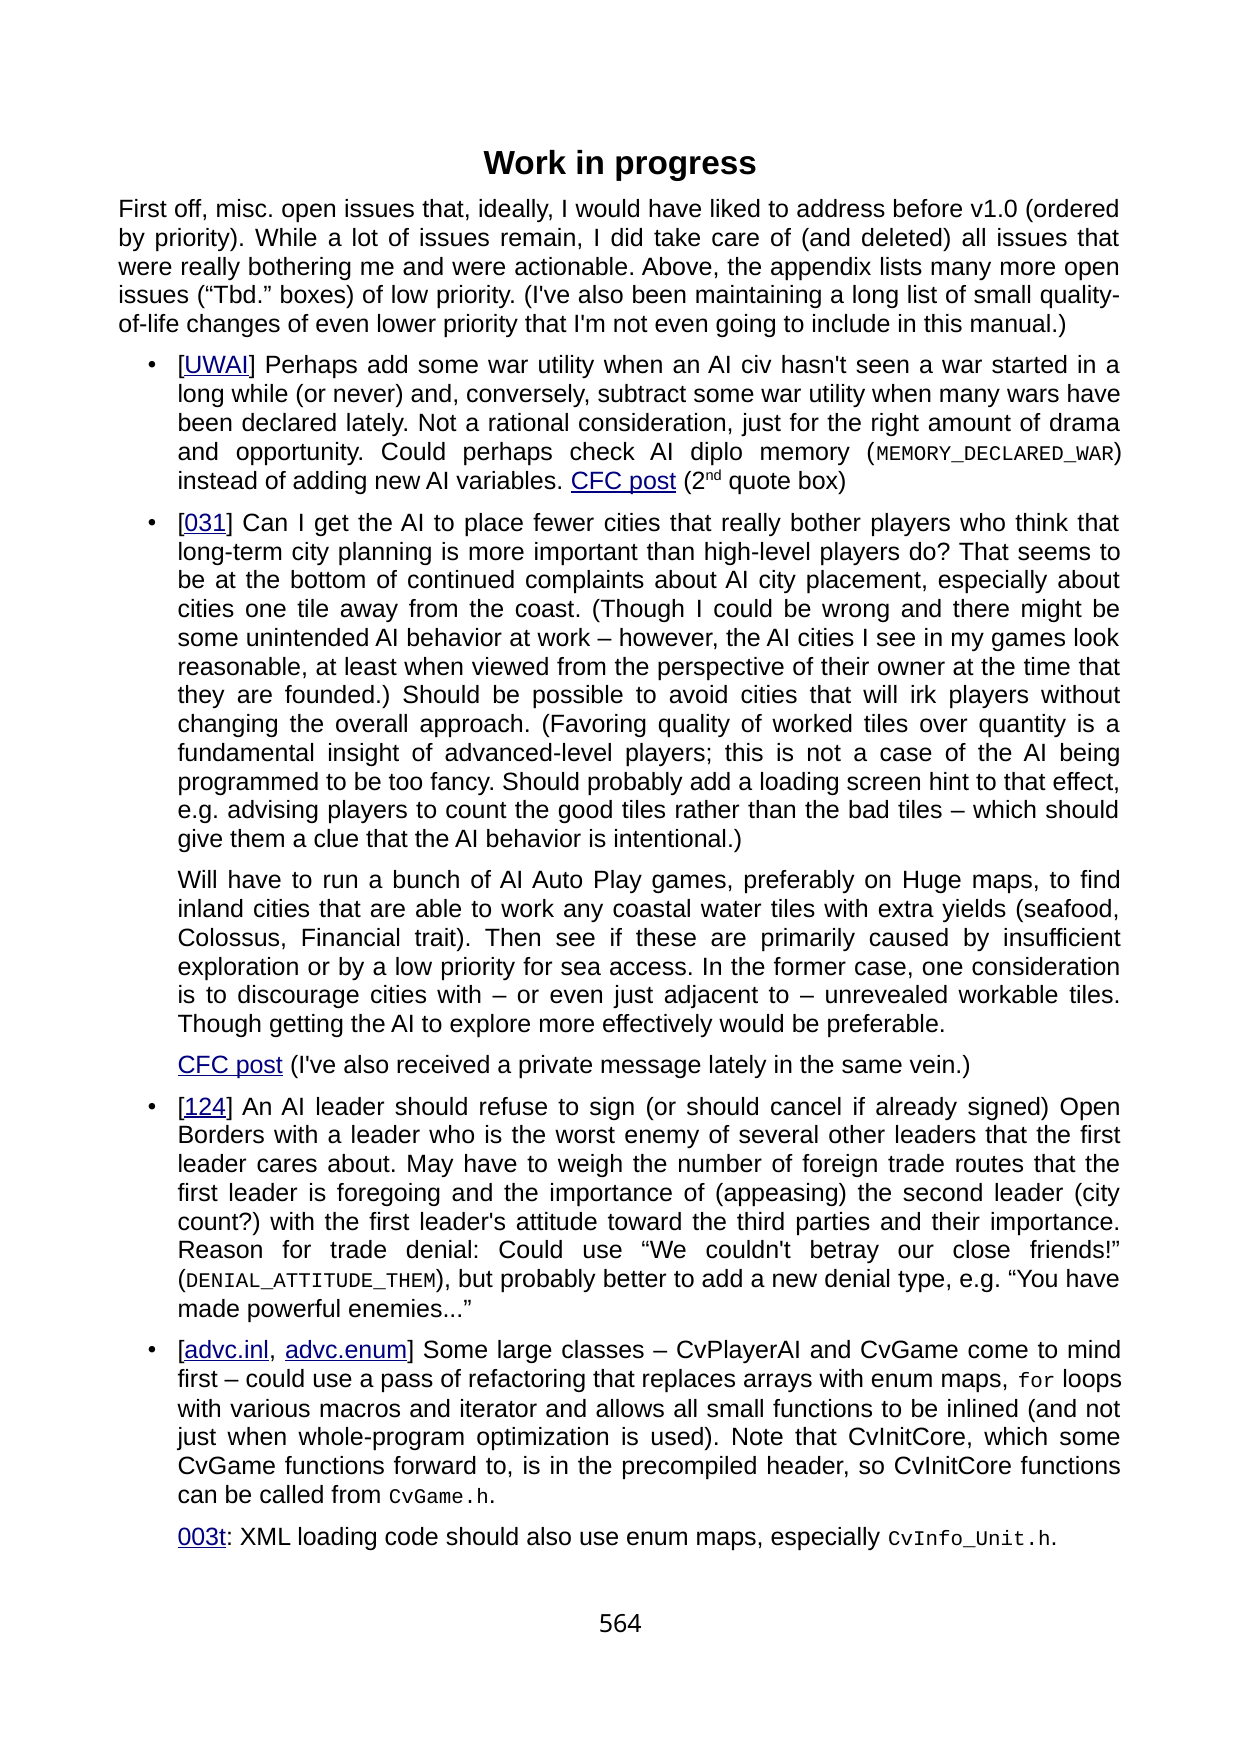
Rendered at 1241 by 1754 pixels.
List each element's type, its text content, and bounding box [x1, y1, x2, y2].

list 003t: XML loading code should also use enum maps, especially CvInfo_Unit.h. [148, 1522, 1122, 1552]
list [124] An AI leader should refuse to sign (or should cancel if already signed) Open Borders with a leader who is the worst enemy of several other leaders that the first leader cares about. May have to weigh the number of foreign trade routes that the first leader is foregoing and the importance of (appeasing) the second leader (city count?) with the first leader's attitude toward the third parties and their importance. Reason for trade denial: Could use “We couldn't betray our close friends!” (DENIAL_ATTITUDE_THEM), but probably better to add a new denial type, e.g. “You have made powerful enemies...” [148, 1091, 1122, 1322]
text First off, misc. open issues that, ideally, I would have liked to address before v1.0 (ordered by priority). While a lot of issues remain, I did take care of (and deleted) all issues that were really bothering me and were actionable. Above, the appendix lists many more open issues (“Tbd.” boxes) of low priority. (I've also been maintaining a long list of small quality-of-life changes of even lower priority that I'm not even going to include in this manual.) [118, 194, 1122, 338]
list [advc.inl, advc.enum] Some large classes – CvPlayerAI and CvGame come to mind first – could use a pass of refactoring that replaces arrays with enum maps, for loops with various macros and iterator and allows all small functions to be inlined (and not just when whole-program optimization is used). Note that CvInitCore, which some CvGame functions forward to, is in the precompiled header, so CvInitCore functions can be called from CvGame.h. [148, 1335, 1122, 1509]
list Will have to run a bunch of AI Auto Play games, preferably on Huge maps, to find inland cities that are able to work any coastal water tiles with extra yields (seafood, Colossus, Financial trait). Then see if these are primarily caused by insufficient exploration or by a low priority for sea access. In the former case, one consideration is to discourage cities with – or even just adjacent to – unrevealed workable tiles. Though getting the AI to explore more effectively would be preferable. [148, 865, 1122, 1038]
list CFC post (I've also received a private message lately in the same vein.) [148, 1050, 1122, 1079]
list [UWAI] Perhaps add some war utility when an AI civ hasn't seen a war started in a long while (or never) and, conversely, subtract some war utility when many wars have been declared lately. Not a rational consideration, just for the right amount of drama and opportunity. Could perhaps check AI diplo memory (MEMORY_DECLARED_WAR) instead of adding new AI variables. CFC post (2nd quote box) [148, 350, 1122, 495]
list [031] Can I get the AI to place fewer cities that really bother players who think that long-term city planning is more important than high-level players do? That seems to be at the bottom of continued complaints about AI city placement, especially about cities one tile away from the coast. (Though I could be wrong and there might be some unintended AI behavior at work – however, the AI cities I see in my games look reasonable, at least when viewed from the perspective of their owner at the time that they are founded.) Should be possible to avoid cities that will irk players without changing the overall approach. (Favoring quality of worked tiles over quantity is a fundamental insight of advanced-level players; this is not a case of the AI being programmed to be too fancy. Should probably add a loading screen hint to that effect, e.g. advising players to count the good tiles rather than the bad tiles – which should give them a clue that the AI behavior is intentional.) [148, 508, 1122, 853]
subtitle Work in progress [118, 143, 1122, 182]
